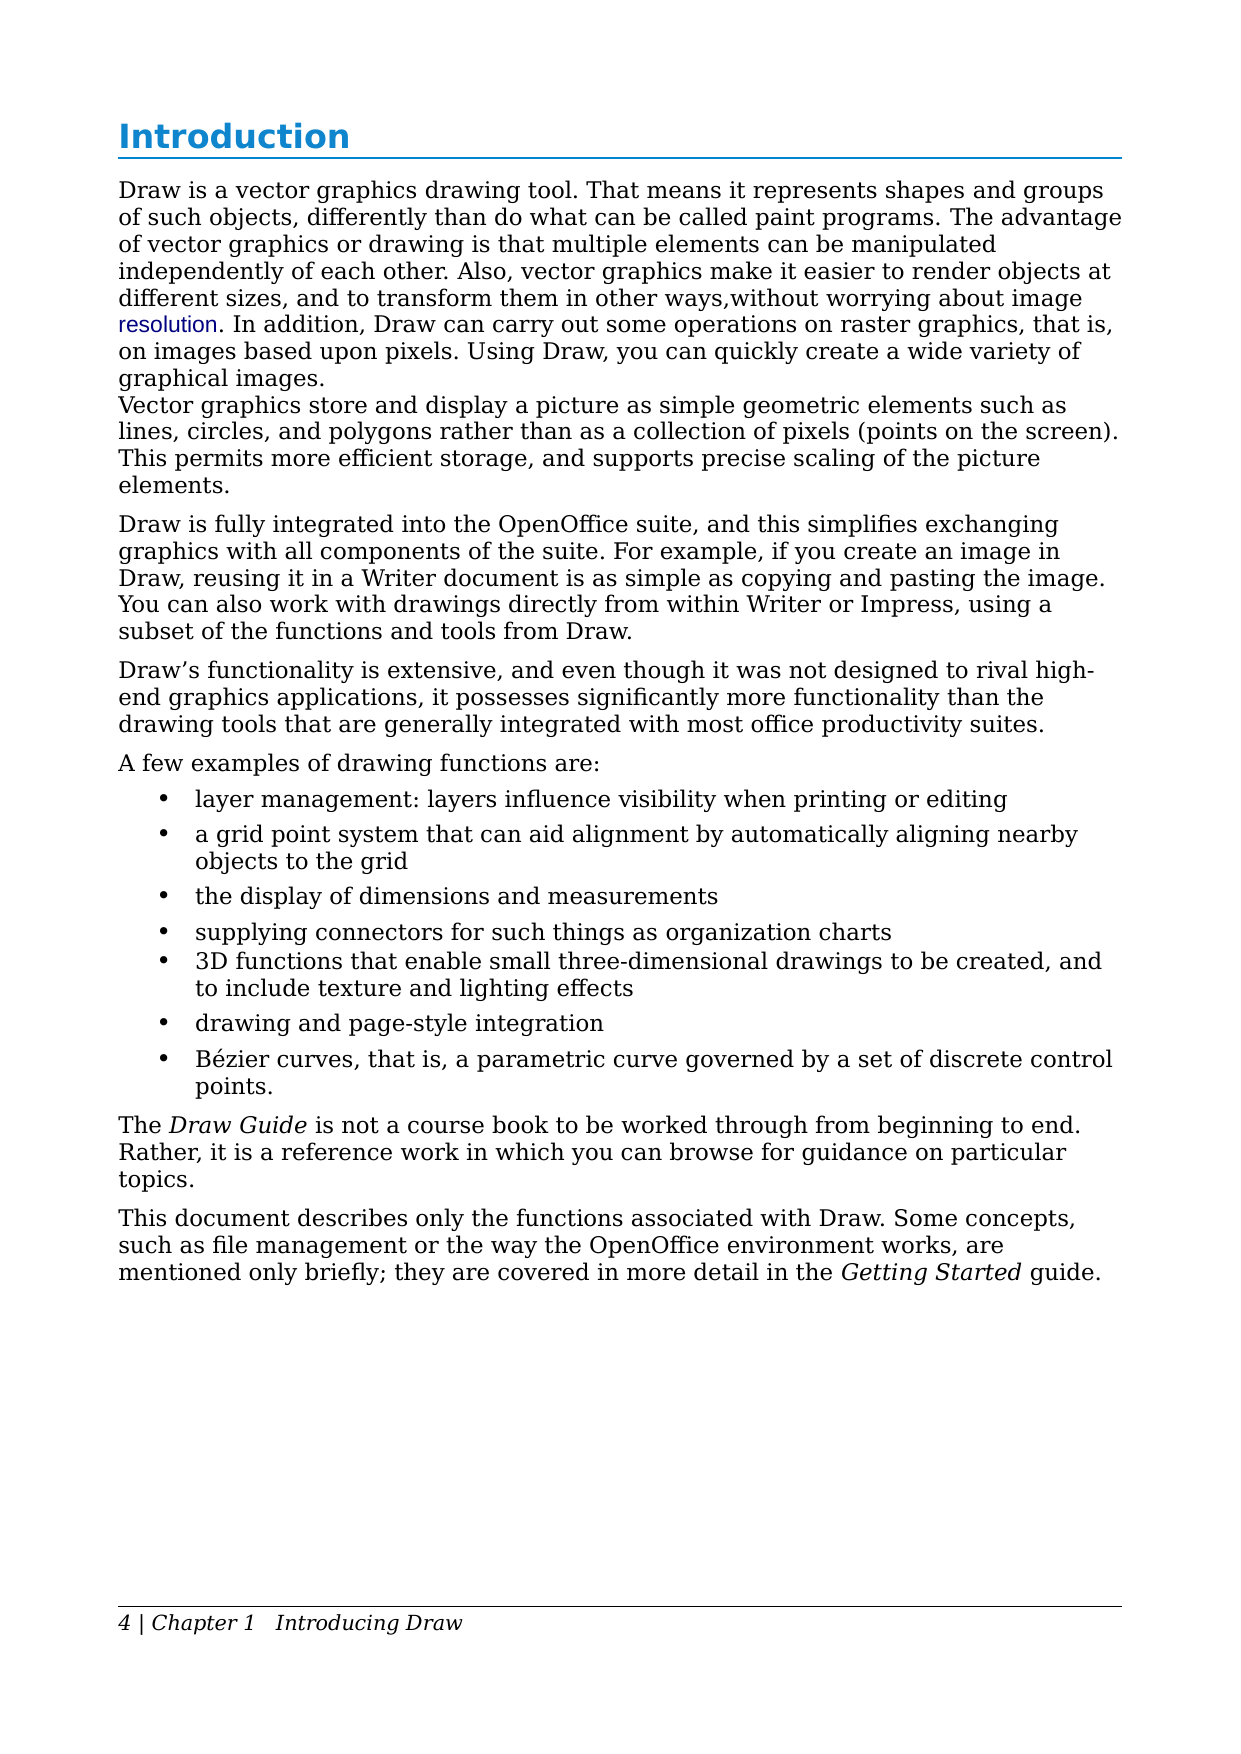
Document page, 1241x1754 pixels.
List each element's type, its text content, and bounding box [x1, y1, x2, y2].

list Bézier curves, that is, a parametric curve governed by a set of discrete control points. [156, 1044, 1122, 1100]
list supplying connectors for such things as organization charts [156, 917, 1122, 946]
list layer management: layers influence visibility when printing or editing [156, 784, 1122, 813]
list A few examples of drawing functions are: [118, 751, 1122, 777]
text This document describes only the functions associated with Draw. Some concepts, such as file management or the way the OpenOffice environment works, are mentioned only briefly; they are covered in more detail in the Getting Started guide. [118, 1205, 1122, 1286]
subtitle Introduction [118, 118, 1122, 157]
list 3D functions that enable small three-dimensional drawings to be created, and to include texture and lighting effects [156, 946, 1122, 1002]
list a grid point system that can aid alignment by automatically aligning nearby objects to the grid [156, 819, 1122, 875]
text The Draw Guide is not a course book to be worked through from beginning to end. Rather, it is a reference work in which you can browse for guidance on particular topics. [118, 1113, 1122, 1193]
list drawing and page-style integration [156, 1009, 1122, 1038]
list the display of dimensions and measurements [156, 882, 1122, 911]
text Draw is fully integrated into the OpenOffice suite, and this simplifies exchanging graphics with all components of the suite. For example, if you create an image in Draw, reusing it in a Writer document is as simple as copying and pasting the image. You can also work with drawings directly from within Writer or Impress, using a subset of the functions and tools from Draw. [118, 511, 1122, 645]
text Draw’s functionality is extensive, and even though it was not designed to rival high-end graphics applications, it possesses significantly more functionality than the drawing tools that are generally integrated with most office productivity suites. [118, 658, 1122, 738]
text Draw is a vector graphics drawing tool. That means it represents shapes and groups of such objects, differently than do what can be called paint programs. The advantage of vector graphics or drawing is that multiple elements can be manipulated independently of each other. Also, vector graphics make it easier to render objects at different sizes, and to transform them in other ways,without worrying about image resolution. In addition, Draw can carry out some operations on raster graphics, that is, on images based upon pixels. Using Draw, you can quickly create a wide variety of graphical images. [118, 178, 1122, 392]
text Vector graphics store and display a picture as simple geometric elements such as lines, circles, and polygons rather than as a collection of pixels (points on the screen). This permits more efficient storage, and supports precise scaling of the picture elements. [118, 392, 1122, 499]
